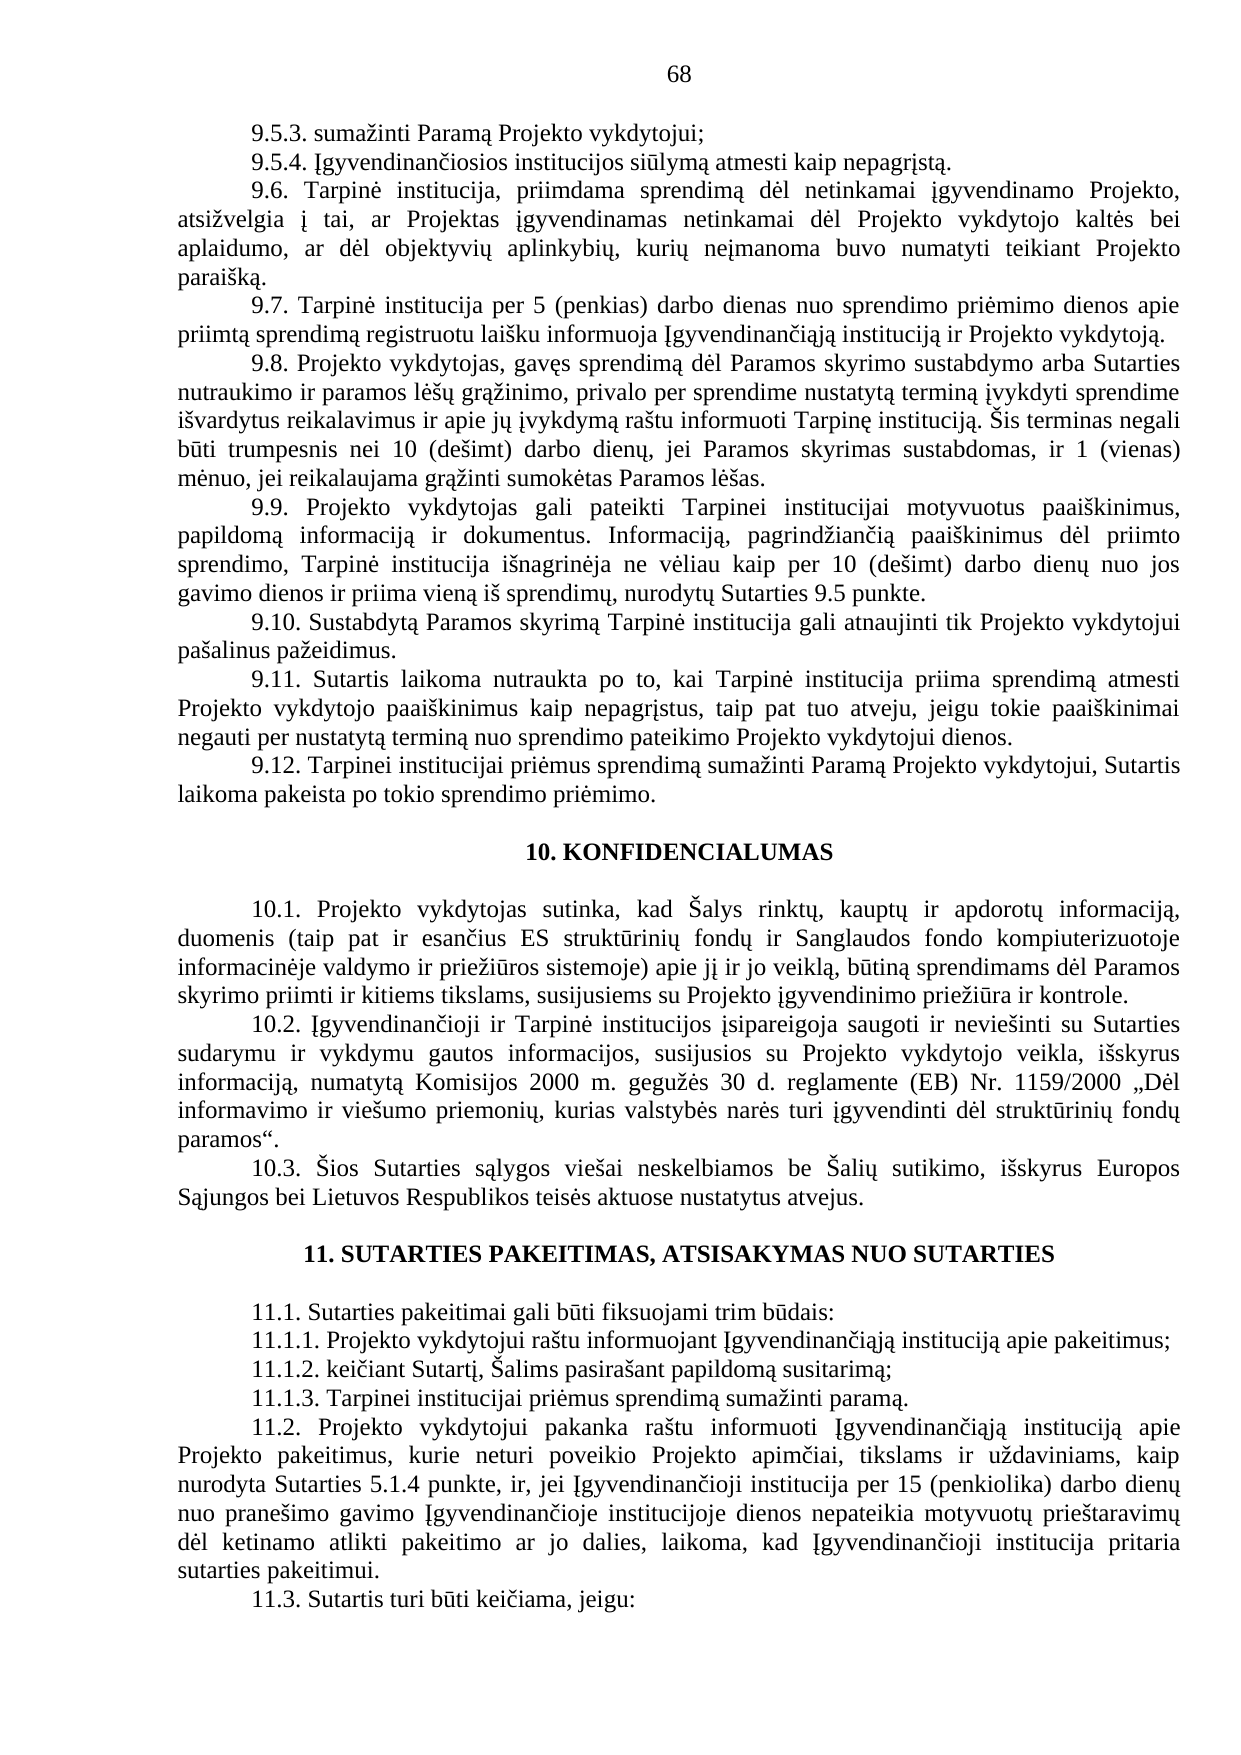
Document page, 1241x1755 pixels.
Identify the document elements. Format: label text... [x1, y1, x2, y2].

text 11.1.3. Tarpinei institucijai priėmus sprendimą sumažinti paramą. [177, 1383, 1181, 1412]
text 10.3. Šios Sutarties sąlygos viešai neskelbiamos be Šalių sutikimo, išskyrus Europos Sąjungos bei Lietuvos Respublikos teisės aktuose nustatytus atvejus. [177, 1153, 1181, 1211]
text 9.10. Sustabdytą Paramos skyrimą Tarpinė institucija gali atnaujinti tik Projekto vykdytojui pašalinus pažeidimus. [177, 607, 1181, 664]
text 11.2. Projekto vykdytojui pakanka raštu informuoti Įgyvendinančiąją instituciją apie Projekto pakeitimus, kurie neturi poveikio Projekto apimčiai, tikslams ir uždaviniams, kaip nurodyta Sutarties 5.1.4 punkte, ir, jei Įgyvendinančioji institucija per 15 (penkiolika) darbo dienų nuo pranešimo gavimo Įgyvendinančioje institucijoje dienos nepateikia motyvuotų prieštaravimų dėl ketinamo atlikti pakeitimo ar jo dalies, laikoma, kad Įgyvendinančioji institucija pritaria sutarties pakeitimui. [177, 1412, 1181, 1584]
text 11.1.1. Projekto vykdytojui raštu informuojant Įgyvendinančiąją instituciją apie pakeitimus; [177, 1326, 1181, 1354]
text 11.1.2. keičiant Sutartį, Šalims pasirašant papildomą susitarimą; [177, 1354, 1181, 1383]
text 9.6. Tarpinė institucija, priimdama sprendimą dėl netinkamai įgyvendinamo Projekto, atsižvelgia į tai, ar Projektas įgyvendinamas netinkamai dėl Projekto vykdytojo kaltės bei aplaidumo, ar dėl objektyvių aplinkybių, kurių neįmanoma buvo numatyti teikiant Projekto paraišką. [177, 176, 1181, 291]
text 9.9. Projekto vykdytojas gali pateikti Tarpinei institucijai motyvuotus paaiškinimus, papildomą informaciją ir dokumentus. Informaciją, pagrindžiančią paaiškinimus dėl priimto sprendimo, Tarpinė institucija išnagrinėja ne vėliau kaip per 10 (dešimt) darbo dienų nuo jos gavimo dienos ir priima vieną iš sprendimų, nurodytų Sutarties 9.5 punkte. [177, 492, 1181, 607]
text 11.3. Sutartis turi būti keičiama, jeigu: [177, 1584, 1181, 1613]
text 9.7. Tarpinė institucija per 5 (penkias) darbo dienas nuo sprendimo priėmimo dienos apie priimtą sprendimą registruotu laišku informuoja Įgyvendinančiąją instituciją ir Projekto vykdytoją. [177, 291, 1181, 348]
text 9.5.4. Įgyvendinančiosios institucijos siūlymą atmesti kaip nepagrįstą. [177, 147, 1181, 176]
text 11. SUTARTIES PAKEITIMAS, ATSISAKYMAS NUO SUTARTIES [177, 1239, 1181, 1268]
text 10. KONFIDENCIALUMAS [177, 837, 1181, 866]
text 9.8. Projekto vykdytojas, gavęs sprendimą dėl Paramos skyrimo sustabdymo arba Sutarties nutraukimo ir paramos lėšų grąžinimo, privalo per sprendime nustatytą terminą įvykdyti sprendime išvardytus reikalavimus ir apie jų įvykdymą raštu informuoti Tarpinę instituciją. Šis terminas negali būti trumpesnis nei 10 (dešimt) darbo dienų, jei Paramos skyrimas sustabdomas, ir 1 (vienas) mėnuo, jei reikalaujama grąžinti sumokėtas Paramos lėšas. [177, 348, 1181, 492]
text 10.2. Įgyvendinančioji ir Tarpinė institucijos įsipareigoja saugoti ir neviešinti su Sutarties sudarymu ir vykdymu gautos informacijos, susijusios su Projekto vykdytojo veikla, išskyrus informaciją, numatytą Komisijos 2000 m. gegužės 30 d. reglamente (EB) Nr. 1159/2000 „Dėl informavimo ir viešumo priemonių, kurias valstybės narės turi įgyvendinti dėl struktūrinių fondų paramos“. [177, 1009, 1181, 1153]
text 11.1. Sutarties pakeitimai gali būti fiksuojami trim būdais: [177, 1297, 1181, 1326]
text 9.5.3. sumažinti Paramą Projekto vykdytojui; [177, 118, 1181, 147]
text 9.12. Tarpinei institucijai priėmus sprendimą sumažinti Paramą Projekto vykdytojui, Sutartis laikoma pakeista po tokio sprendimo priėmimo. [177, 751, 1181, 808]
text 10.1. Projekto vykdytojas sutinka, kad Šalys rinktų, kauptų ir apdorotų informaciją, duomenis (taip pat ir esančius ES struktūrinių fondų ir Sanglaudos fondo kompiuterizuotoje informacinėje valdymo ir priežiūros sistemoje) apie jį ir jo veiklą, būtiną sprendimams dėl Paramos skyrimo priimti ir kitiems tikslams, susijusiems su Projekto įgyvendinimo priežiūra ir kontrole. [177, 894, 1181, 1009]
text 9.11. Sutartis laikoma nutraukta po to, kai Tarpinė institucija priima sprendimą atmesti Projekto vykdytojo paaiškinimus kaip nepagrįstus, taip pat tuo atveju, jeigu tokie paaiškinimai negauti per nustatytą terminą nuo sprendimo pateikimo Projekto vykdytojui dienos. [177, 664, 1181, 751]
